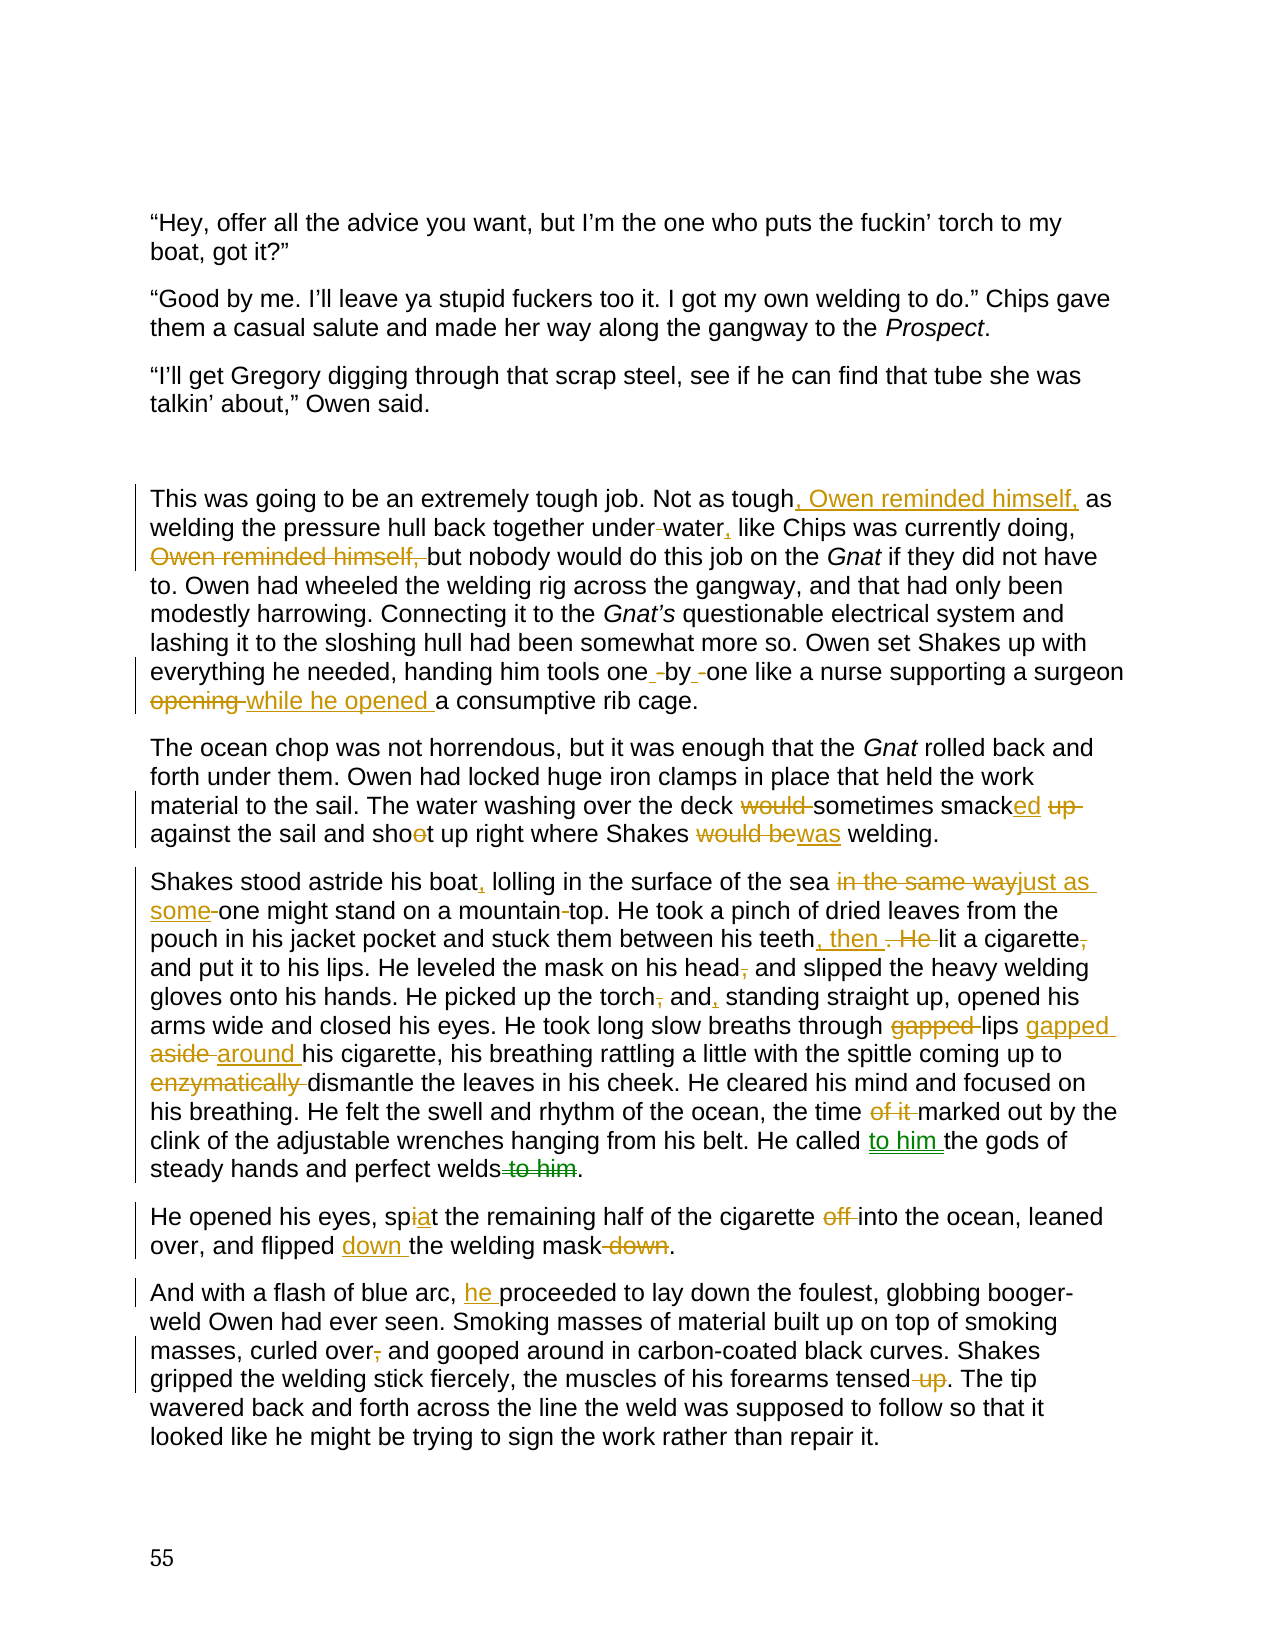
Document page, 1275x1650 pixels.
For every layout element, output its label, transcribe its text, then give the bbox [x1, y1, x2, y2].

text And with a flash of blue arc, he proceeded to lay down the foulest, globbing booger-weld Owen had ever seen. Smoking masses of material built up on top of smoking masses, curled over and gooped around in carbon-coated black curves. Shakes gripped the welding stick fiercely, the muscles of his forearms tensed. The tip wavered back and forth across the line the weld was supposed to follow so that it looked like he might be trying to sign the work rather than repair it. [150, 1278, 1125, 1451]
text This was going to be an extremely tough job. Not as tough, Owen reminded himself, as welding the pressure hull back together underwater, like Chips was currently doing, but nobody would do this job on the Gnat if they did not have to. Owen had wheeled the welding rig across the gangway, and that had only been modestly harrowing. Connecting it to the Gnat’s questionable electrical system and lashing it to the sloshing hull had been somewhat more so. Owen set Shakes up with everything he needed, handing him tools one by one like a nurse supporting a surgeon while he opened a consumptive rib cage. [150, 484, 1125, 714]
text “I’ll get Gregory digging through that scrap steel, see if he can find that tube she was talkin’ about,” Owen said. [150, 361, 1125, 418]
text “Good by me. I’ll leave ya stupid fuckers too it. I got my own welding to do.” Chips gave them a casual salute and made her way along the gangway to the Prospect. [150, 284, 1125, 342]
text Shakes stood astride his boat, lolling in the surface of the sea just as someone might stand on a mountaintop. He took a pinch of dried leaves from the pouch in his jacket pocket and stuck them between his teeth, then lit a cigarette and put it to his lips. He leveled the mask on his head and slipped the heavy welding gloves onto his hands. He picked up the torch and, standing straight up, opened his arms wide and closed his eyes. He took long slow breaths through lips gapped around his cigarette, his breathing rattling a little with the spittle coming up to dismantle the leaves in his cheek. He cleared his mind and focused on his breathing. He felt the swell and rhythm of the ocean, the time marked out by the clink of the adjustable wrenches hanging from his belt. He called to him the gods of steady hands and perfect welds. [150, 867, 1125, 1183]
text The ocean chop was not horrendous, but it was enough that the Gnat rolled back and forth under them. Owen had locked huge iron clamps in place that held the work material to the sail. The water washing over the deck sometimes smacked against the sail and shot up right where Shakes was welding. [150, 733, 1125, 848]
text He opened his eyes, spat the remaining half of the cigarette into the ocean, leaned over, and flipped down the welding mask. [150, 1202, 1125, 1259]
text “Hey, offer all the advice you want, but I’m the one who puts the fuckin’ torch to my boat, got it?” [150, 208, 1125, 266]
